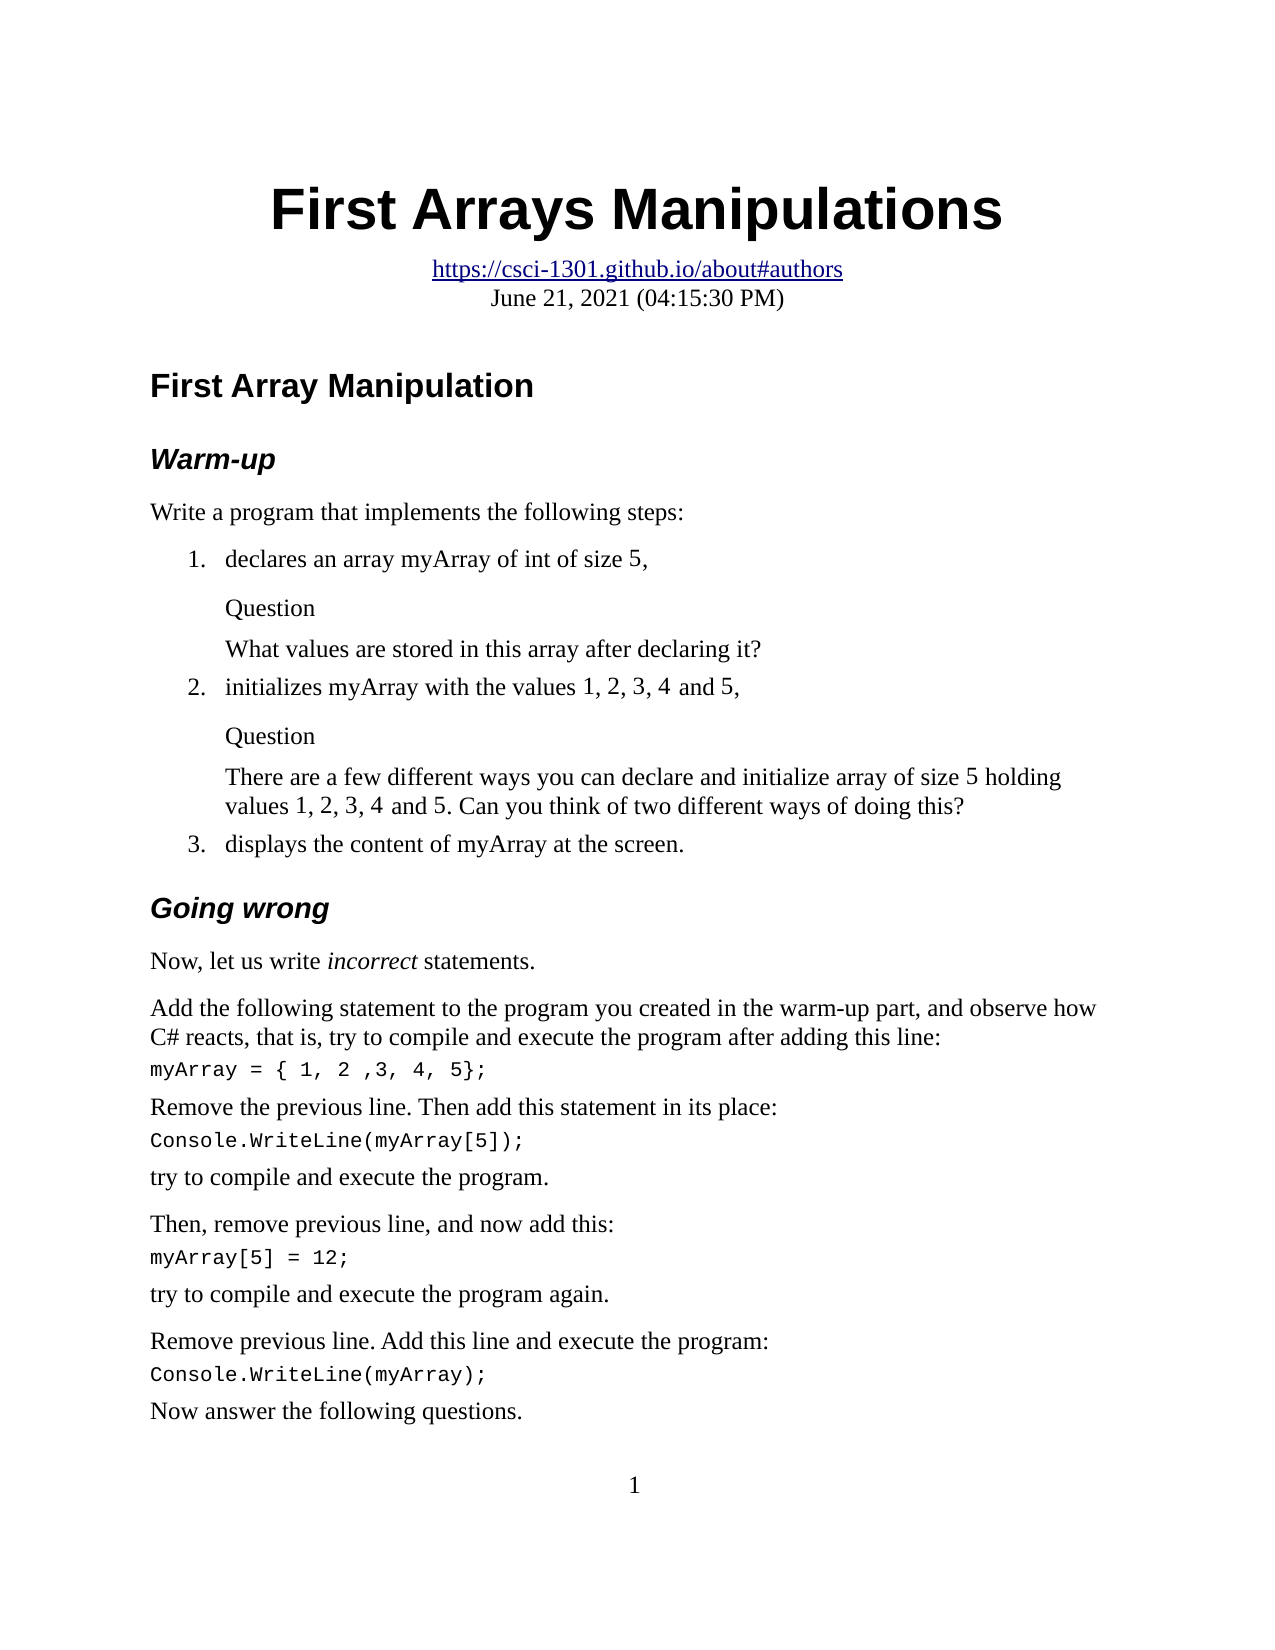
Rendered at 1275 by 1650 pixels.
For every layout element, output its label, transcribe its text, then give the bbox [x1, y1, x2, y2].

title First Arrays Manipulations [150, 175, 1125, 242]
list Question [187, 593, 1125, 622]
text Write a program that implements the following steps: [150, 497, 1125, 526]
subtitle Warm-up [150, 442, 1125, 476]
text Console.WriteLine(myArray); [150, 1364, 1125, 1387]
list What values are stored in this array after declaring it? [187, 634, 1125, 663]
list There are a few different ways you can declare and initialize array of size holding values , , , and . Can you think of two different ways of doing this? [187, 762, 1125, 820]
list initializes myArray with the values , , , and , [187, 672, 1125, 701]
text Remove the previous line. Then add this statement in its place: [150, 1092, 1125, 1121]
text Remove previous line. Add this line and execute the program: [150, 1326, 1125, 1355]
text June 21, 2021 (04:15:30 PM) [150, 283, 1125, 312]
text myArray = { 1, 2 ,3, 4, 5}; [150, 1059, 1125, 1083]
subtitle Going wrong [150, 891, 1125, 925]
text Console.WriteLine(myArray[5]); [150, 1130, 1125, 1153]
list displays the content of myArray at the screen. [187, 829, 1125, 857]
list Question [187, 721, 1125, 750]
text Add the following statement to the program you created in the warm-up part, and observe how C# reacts, that is, try to compile and execute the program after adding this line: [150, 993, 1125, 1051]
text try to compile and execute the program. [150, 1162, 1125, 1191]
text myArray[5] = 12; [150, 1247, 1125, 1270]
subtitle First Array Manipulation [150, 366, 1125, 404]
text Now answer the following questions. [150, 1396, 1125, 1425]
text https://csci-1301.github.io/about#authors [150, 254, 1125, 283]
text Then, remove previous line, and now add this: [150, 1209, 1125, 1238]
text Now, let us write incorrect statements. [150, 946, 1125, 975]
text try to compile and execute the program again. [150, 1279, 1125, 1308]
list declares an array myArray of int of size , [187, 544, 1125, 572]
